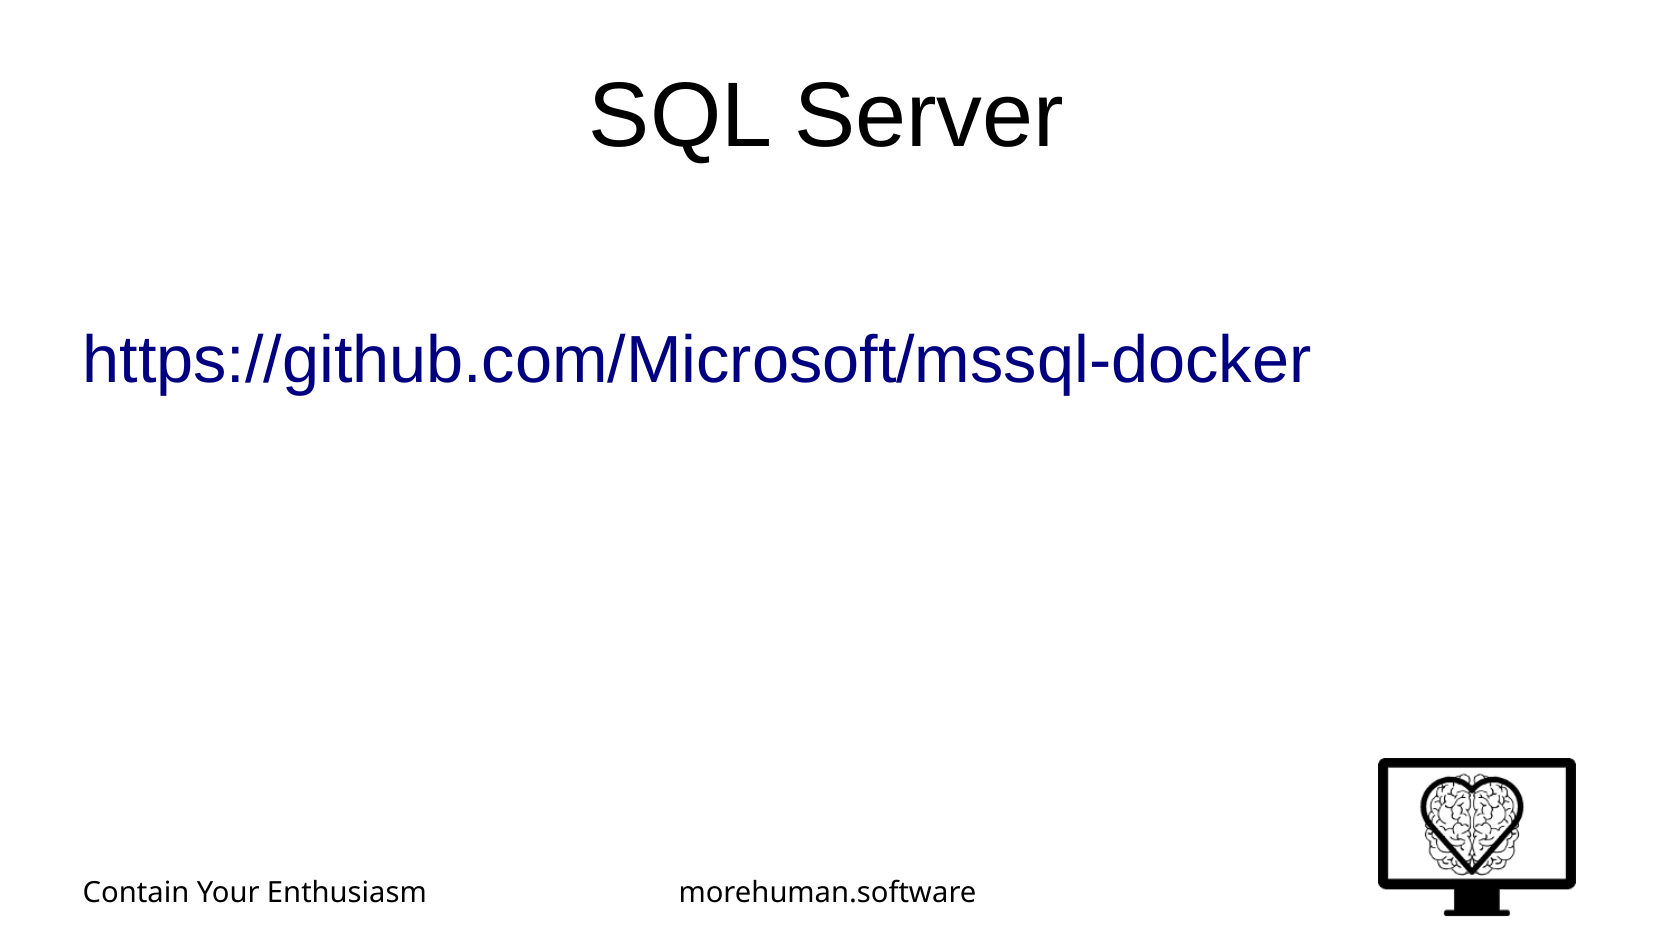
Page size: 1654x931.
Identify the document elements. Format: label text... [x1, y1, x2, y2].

list https://github.com/Microsoft/mssql-docker [82, 217, 1571, 758]
title SQL Server [82, 37, 1571, 193]
picture [1378, 758, 1576, 925]
